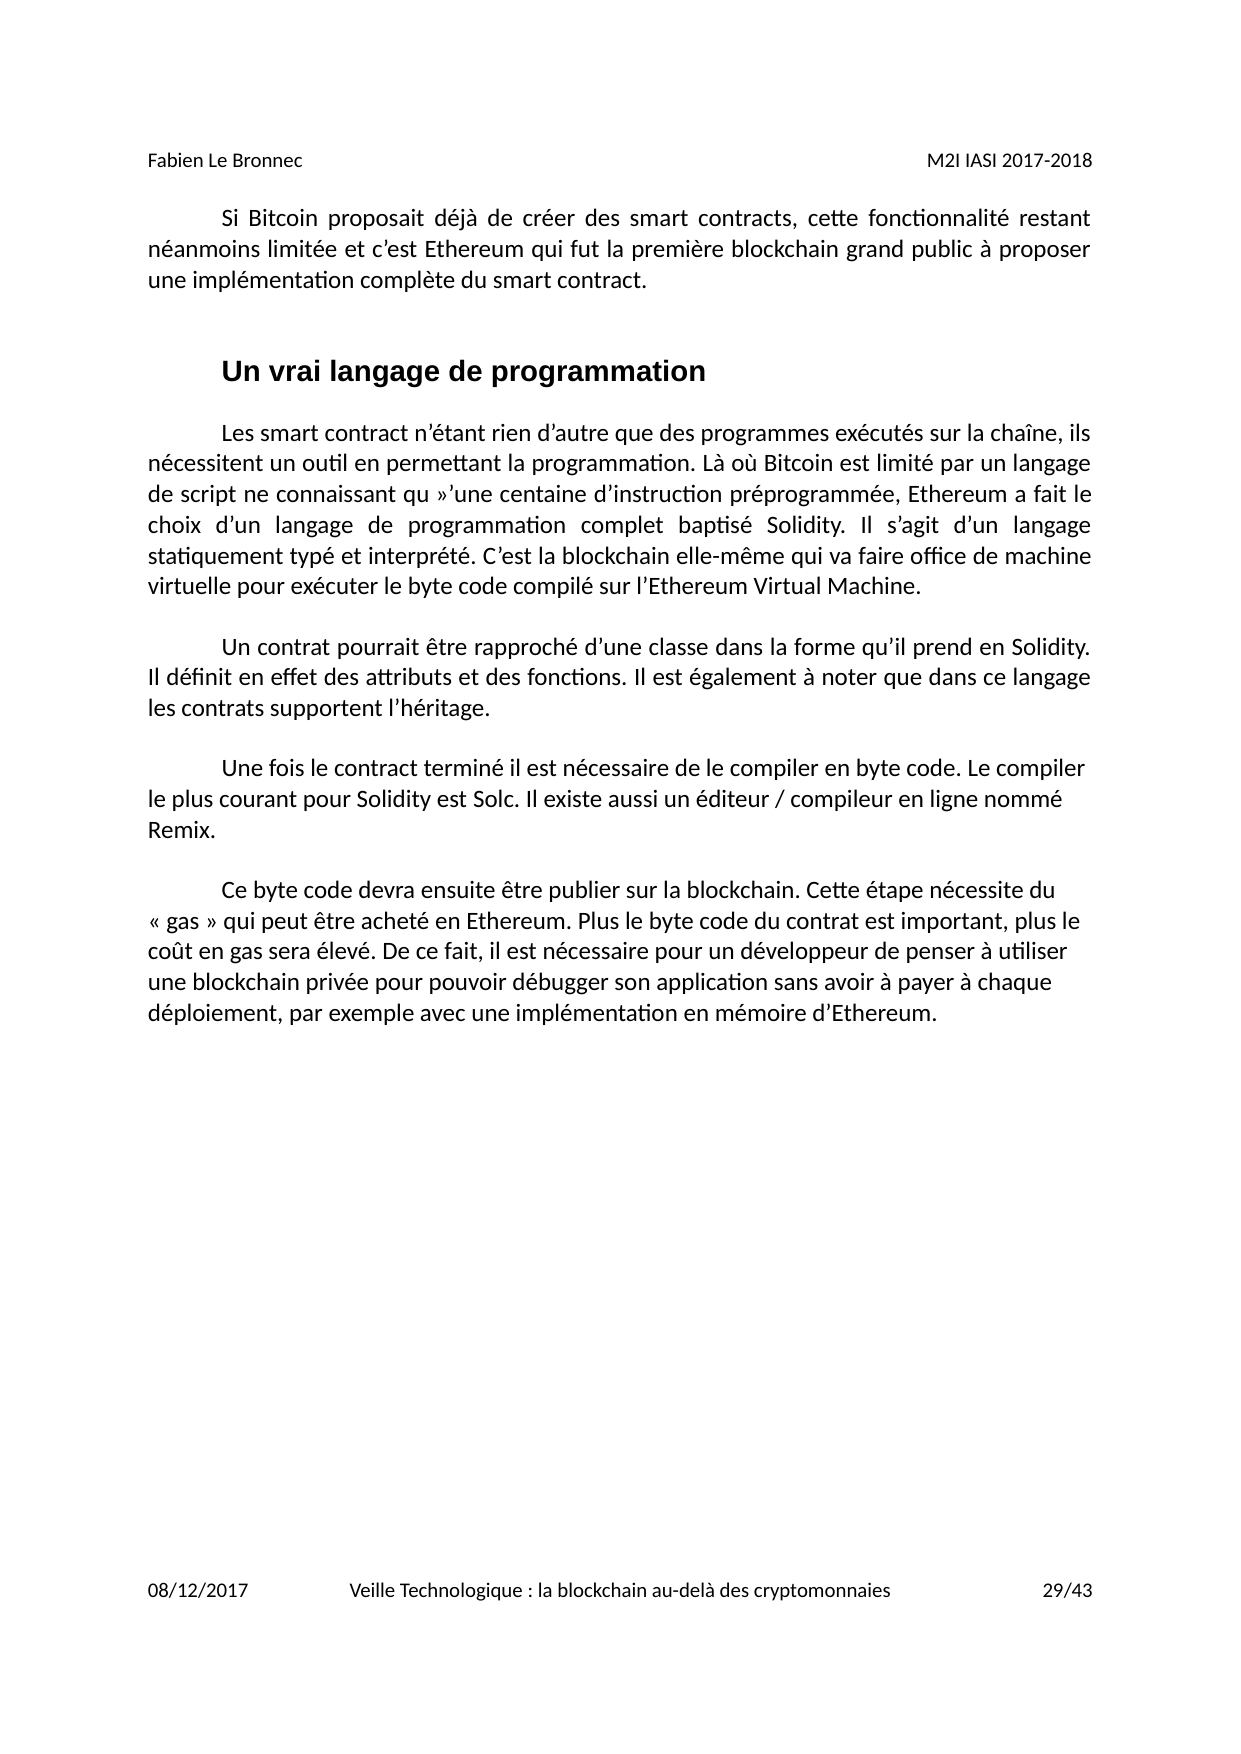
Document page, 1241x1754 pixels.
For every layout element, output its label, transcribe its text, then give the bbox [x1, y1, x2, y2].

text Un contrat pourrait être rapproché d’une classe dans la forme qu’il prend en Solidity. Il définit en effet des attributs et des fonctions. Il est également à noter que dans ce langage les contrats supportent l’héritage. [148, 631, 1093, 723]
text Une fois le contract terminé il est nécessaire de le compiler en byte code. Le compiler le plus courant pour Solidity est Solc. Il existe aussi un éditeur / compileur en ligne nommé Remix. [148, 752, 1093, 844]
text Si Bitcoin proposait déjà de créer des smart contracts, cette fonctionnalité restant néanmoins limitée et c’est Ethereum qui fut la première blockchain grand public à proposer une implémentation complète du smart contract. [148, 202, 1093, 294]
text Ce byte code devra ensuite être publier sur la blockchain. Cette étape nécessite du « gas » qui peut être acheté en Ethereum. Plus le byte code du contrat est important, plus le coût en gas sera élevé. De ce fait, il est nécessaire pour un développeur de penser à utiliser une blockchain privée pour pouvoir débugger son application sans avoir à payer à chaque déploiement, par exemple avec une implémentation en mémoire d’Ethereum. [148, 874, 1093, 1027]
subtitle Un vrai langage de programmation [148, 354, 1093, 387]
text Les smart contract n’étant rien d’autre que des programmes exécutés sur la chaîne, ils nécessitent un outil en permettant la programmation. Là où Bitcoin est limité par un langage de script ne connaissant qu »’une centaine d’instruction préprogrammée, Ethereum a fait le choix d’un langage de programmation complet baptisé Solidity. Il s’agit d’un langage statiquement typé et interprété. C’est la blockchain elle-même qui va faire office de machine virtuelle pour exécuter le byte code compilé sur l’Ethereum Virtual Machine. [148, 417, 1093, 601]
